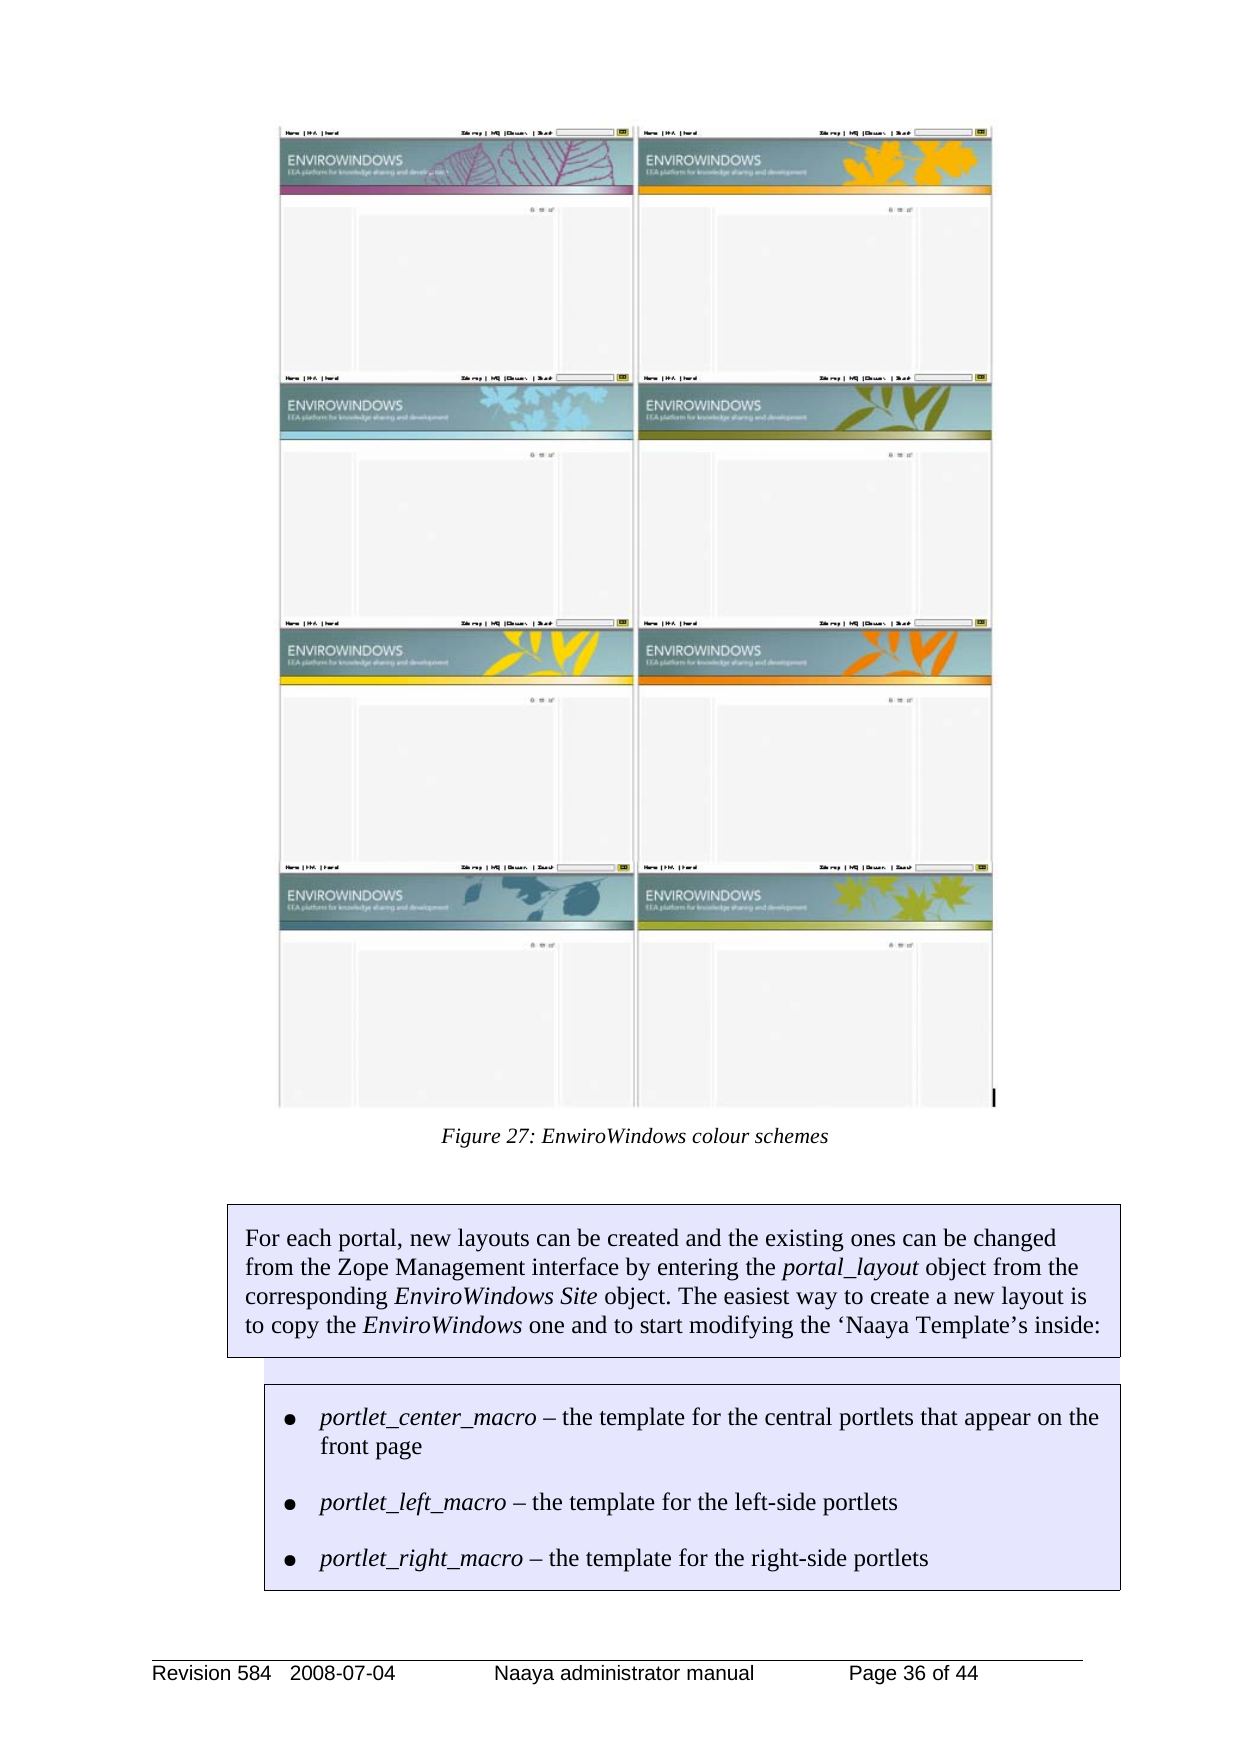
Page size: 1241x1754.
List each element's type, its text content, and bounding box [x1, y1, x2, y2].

text Figure 27: EnwiroWindows colour schemes [274, 1123, 998, 1148]
list portlet_right_macro – the template for the right-side portlets [265, 1525, 1120, 1590]
list portlet_left_macro – the template for the left-side portlets [265, 1469, 1120, 1516]
list portlet_center_macro – the template for the central portlets that appear on the front page [265, 1385, 1120, 1460]
text For each portal, new layouts can be created and the existing ones can be changed from the Zope Management interface by entering the portal_layout object from the corresponding EnviroWindows Site object. The easiest way to create a new layout is to copy the EnviroWindows one and to start modifying the ‘Naaya Template’s inside: [228, 1205, 1120, 1357]
picture [274, 119, 999, 1123]
